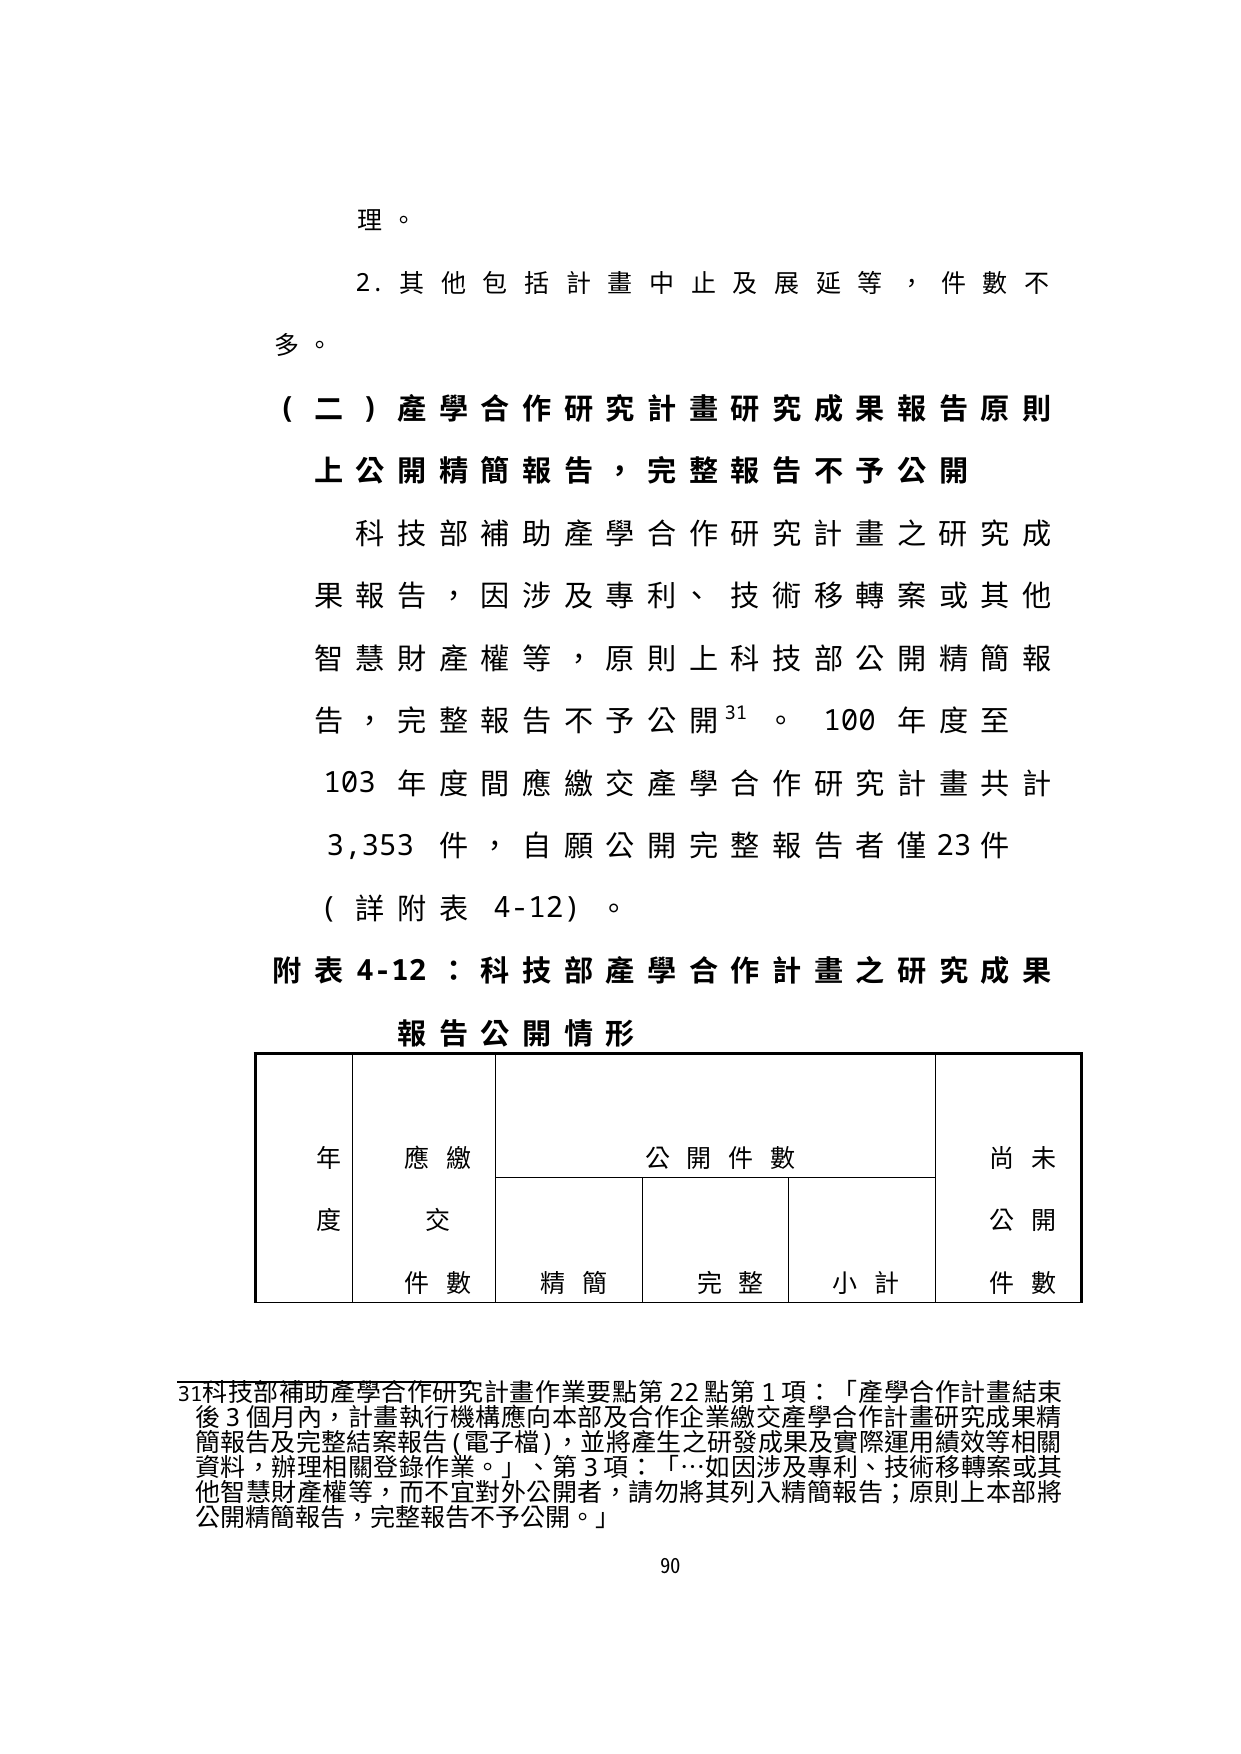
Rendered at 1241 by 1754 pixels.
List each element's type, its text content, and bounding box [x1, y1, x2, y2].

text 附表4-12：科技部產學合作計畫之研究成果報告公開情形 [242, 927, 1058, 1052]
text 2.其他包括計畫中止及展延等，件數不多。 [238, 240, 1058, 365]
text (二)產學合作研究計畫研究成果報告原則上公開精簡報告，完整報告不予公開 [242, 365, 1058, 490]
table_header 年度 [257, 1055, 352, 1302]
table_header 尚未公開 件數 [936, 1055, 1080, 1302]
table_cell 精簡 [496, 1178, 642, 1302]
table_header 應繳交 件數 [353, 1055, 495, 1302]
text 科技部補助產學合作研究計畫之研究成果報告，因涉及專利、技術移轉案或其他智慧財產權等，原則上科技部公開精簡報告，完整報告不予公開。100年度至103年度間應繳交產學合作研究計畫共計3,353件，自願公開完整報告者僅23件(詳附表4-12)。 [271, 490, 1058, 927]
table_cell 小計 [789, 1178, 935, 1302]
text 理。 [241, 177, 1058, 240]
text 科技部補助產學合作研究計畫作業要點第22點第1項：「產學合作計畫結束後3個月內，計畫執行機構應向本部及合作企業繳交產學合作計畫研究成果精簡報告及完整結案報告(電子檔)，並將產生之研發成果及實際運用績效等相關資料，辦理相關登錄作業。」、第3項：「…如因涉及專利、技術移轉案或其他智慧財產權等，而不宜對外公開者，請勿將其列入精簡報告；原則上本部將公開精簡報告，完整報告不予公開。」 [177, 1382, 1063, 1532]
table_cell 完整 [643, 1178, 788, 1302]
table_header 公開件數 [496, 1055, 935, 1177]
